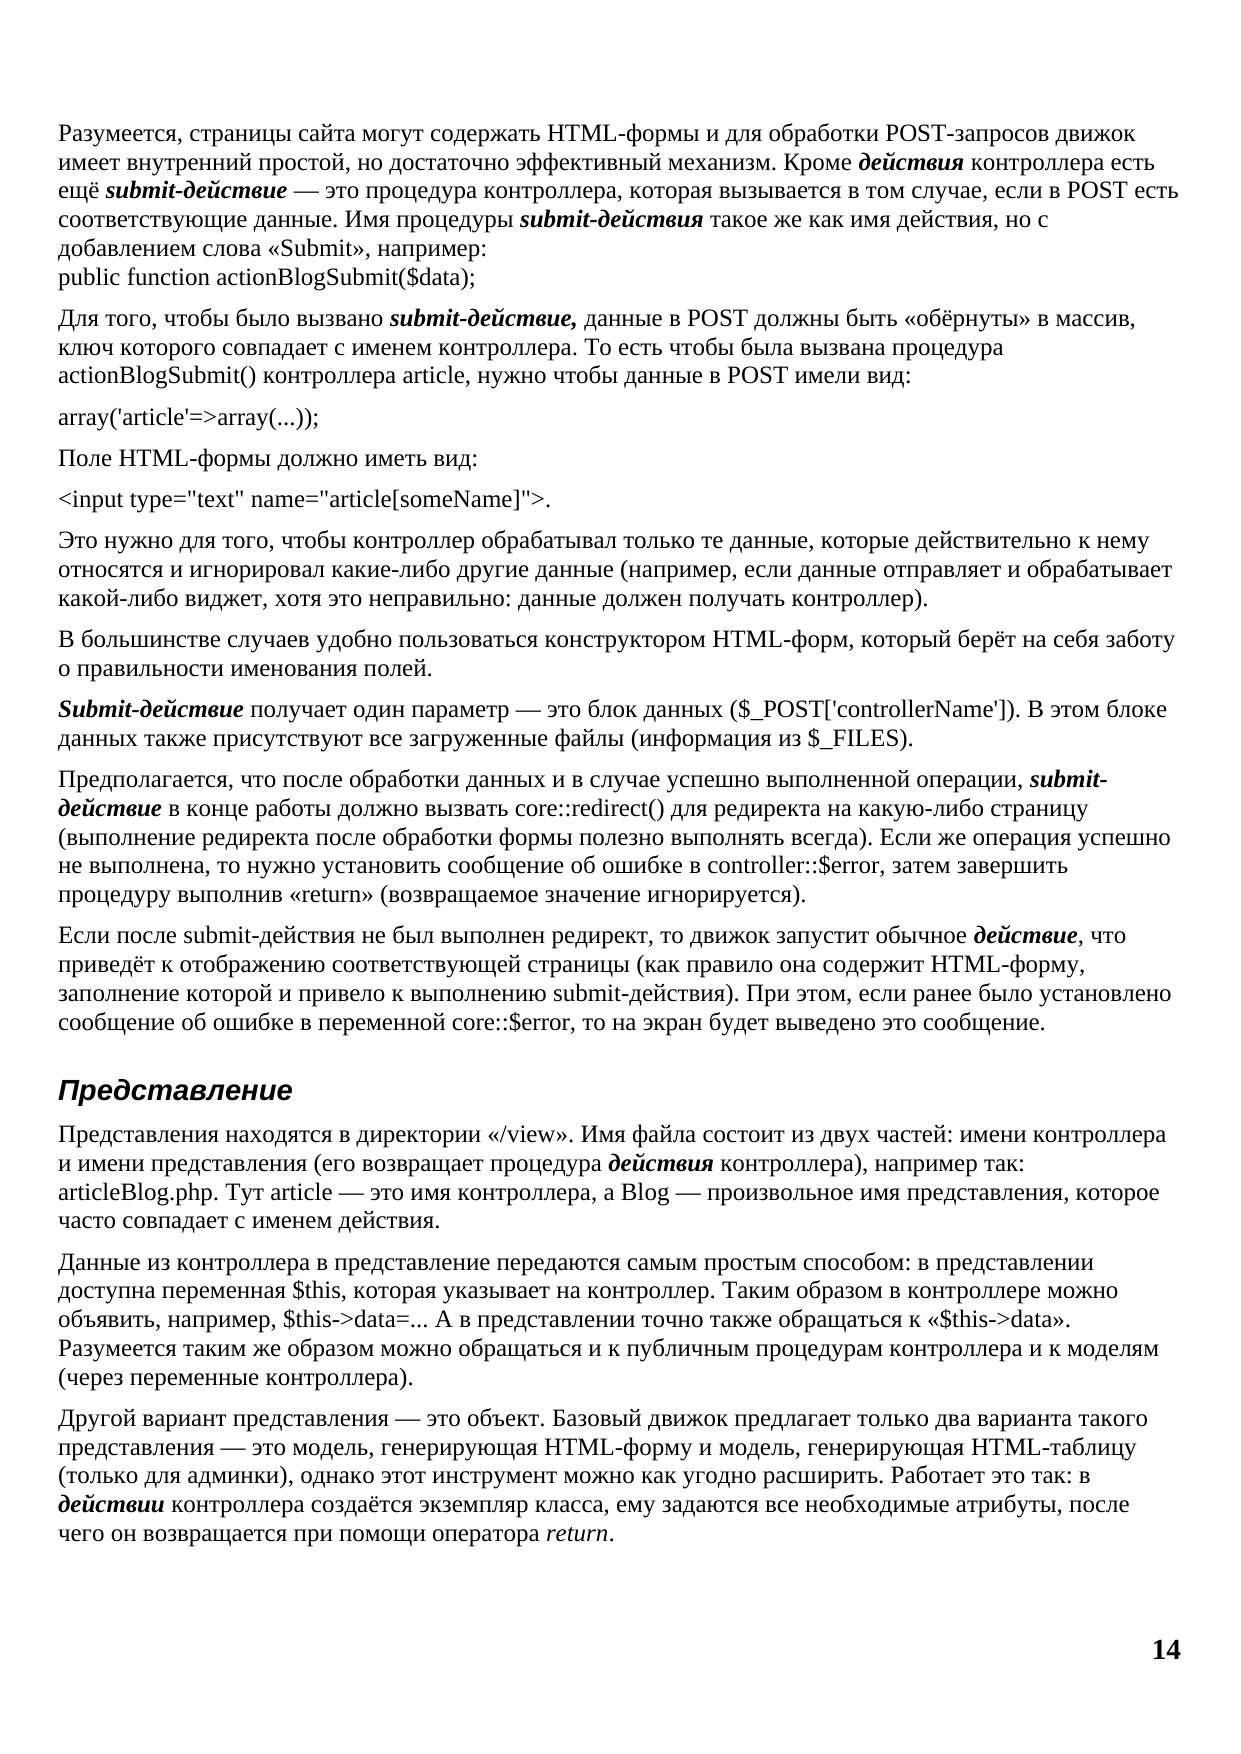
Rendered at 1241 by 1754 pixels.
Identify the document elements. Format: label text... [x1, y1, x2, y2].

text Данные из контроллера в представление передаются самым простым способом: в представлении доступна переменная $this, которая указывает на контроллер. Таким образом в контроллере можно объявить, например, $this->data=... А в представлении точно также обращаться к «$this->data». Разумеется таким же образом можно обращаться и к публичным процедурам контроллера и к моделям (через переменные контроллера). [58, 1247, 1181, 1390]
text Другой вариант представления — это объект. Базовый движок предлагает только два варианта такого представления — это модель, генерирующая HTML-форму и модель, генерирующая HTML-таблицу (только для админки), однако этот инструмент можно как угодно расширить. Работает это так: в действии контроллера создаётся экземпляр класса, ему задаются все необходимые атрибуты, после чего он возвращается при помощи оператора return. [58, 1403, 1181, 1547]
text Это нужно для того, чтобы контроллер обрабатывал только те данные, которые действительно к нему относятся и игнорировал какие-либо другие данные (например, если данные отправляет и обрабатывает какой-либо виджет, хотя это неправильно: данные должен получать контроллер). [58, 526, 1181, 612]
text Для того, чтобы было вызвано submit-действие, данные в POST должны быть «обёрнуты» в массив, ключ которого совпадает с именем контроллера. То есть чтобы была вызвана процедура actionBlogSubmit() контроллера article, нужно чтобы данные в POST имели вид: [58, 303, 1181, 389]
text Представления находятся в директории «/view». Имя файла состоит из двух частей: имени контроллера и имени представления (его возвращает процедура действия контроллера), например так: articleBlog.php. Тут article — это имя контроллера, а Blog — произвольное имя представления, которое часто совпадает с именем действия. [58, 1119, 1181, 1234]
text Разумеется, страницы сайта могут содержать HTML-формы и для обработки POST-запросов движок имеет внутренний простой, но достаточно эффективный механизм. Кроме действия контроллера есть ещё submit-действие — это процедура контроллера, которая вызывается в том случае, если в POST есть соответствующие данные. Имя процедуры submit-действия такое же как имя действия, но с добавлением слова «Submit», например: public function actionBlogSubmit($data); [58, 118, 1181, 291]
text В большинстве случаев удобно пользоваться конструктором HTML-форм, который берёт на себя заботу о правильности именования полей. [58, 624, 1181, 682]
text <input type="text" name="article[someName]">. [58, 484, 1181, 513]
subtitle Представление [58, 1073, 1181, 1107]
text Если после submit-действия не был выполнен редирект, то движок запустит обычное действие, что приведёт к отображению соответствующей страницы (как правило она содержит HTML-форму, заполнение которой и привело к выполнению submit-действия). При этом, если ранее было установлено сообщение об ошибке в переменной core::$error, то на экран будет выведено это сообщение. [58, 921, 1181, 1036]
text Submit-действие получает один параметр — это блок данных ($_POST['controllerName']). В этом блоке данных также присутствуют все загруженные файлы (информация из $_FILES). [58, 694, 1181, 752]
text array('article'=>array(...)); [58, 402, 1181, 431]
text Поле HTML-формы должно иметь вид: [58, 443, 1181, 472]
text Предполагается, что после обработки данных и в случае успешно выполненной операции, submit-действие в конце работы должно вызвать core::redirect() для редиректа на какую-либо страницу (выполнение редиректа после обработки формы полезно выполнять всегда). Если же операция успешно не выполнена, то нужно установить сообщение об ошибке в controller::$error, затем завершить процедуру выполнив «return» (возвращаемое значение игнорируется). [58, 764, 1181, 908]
